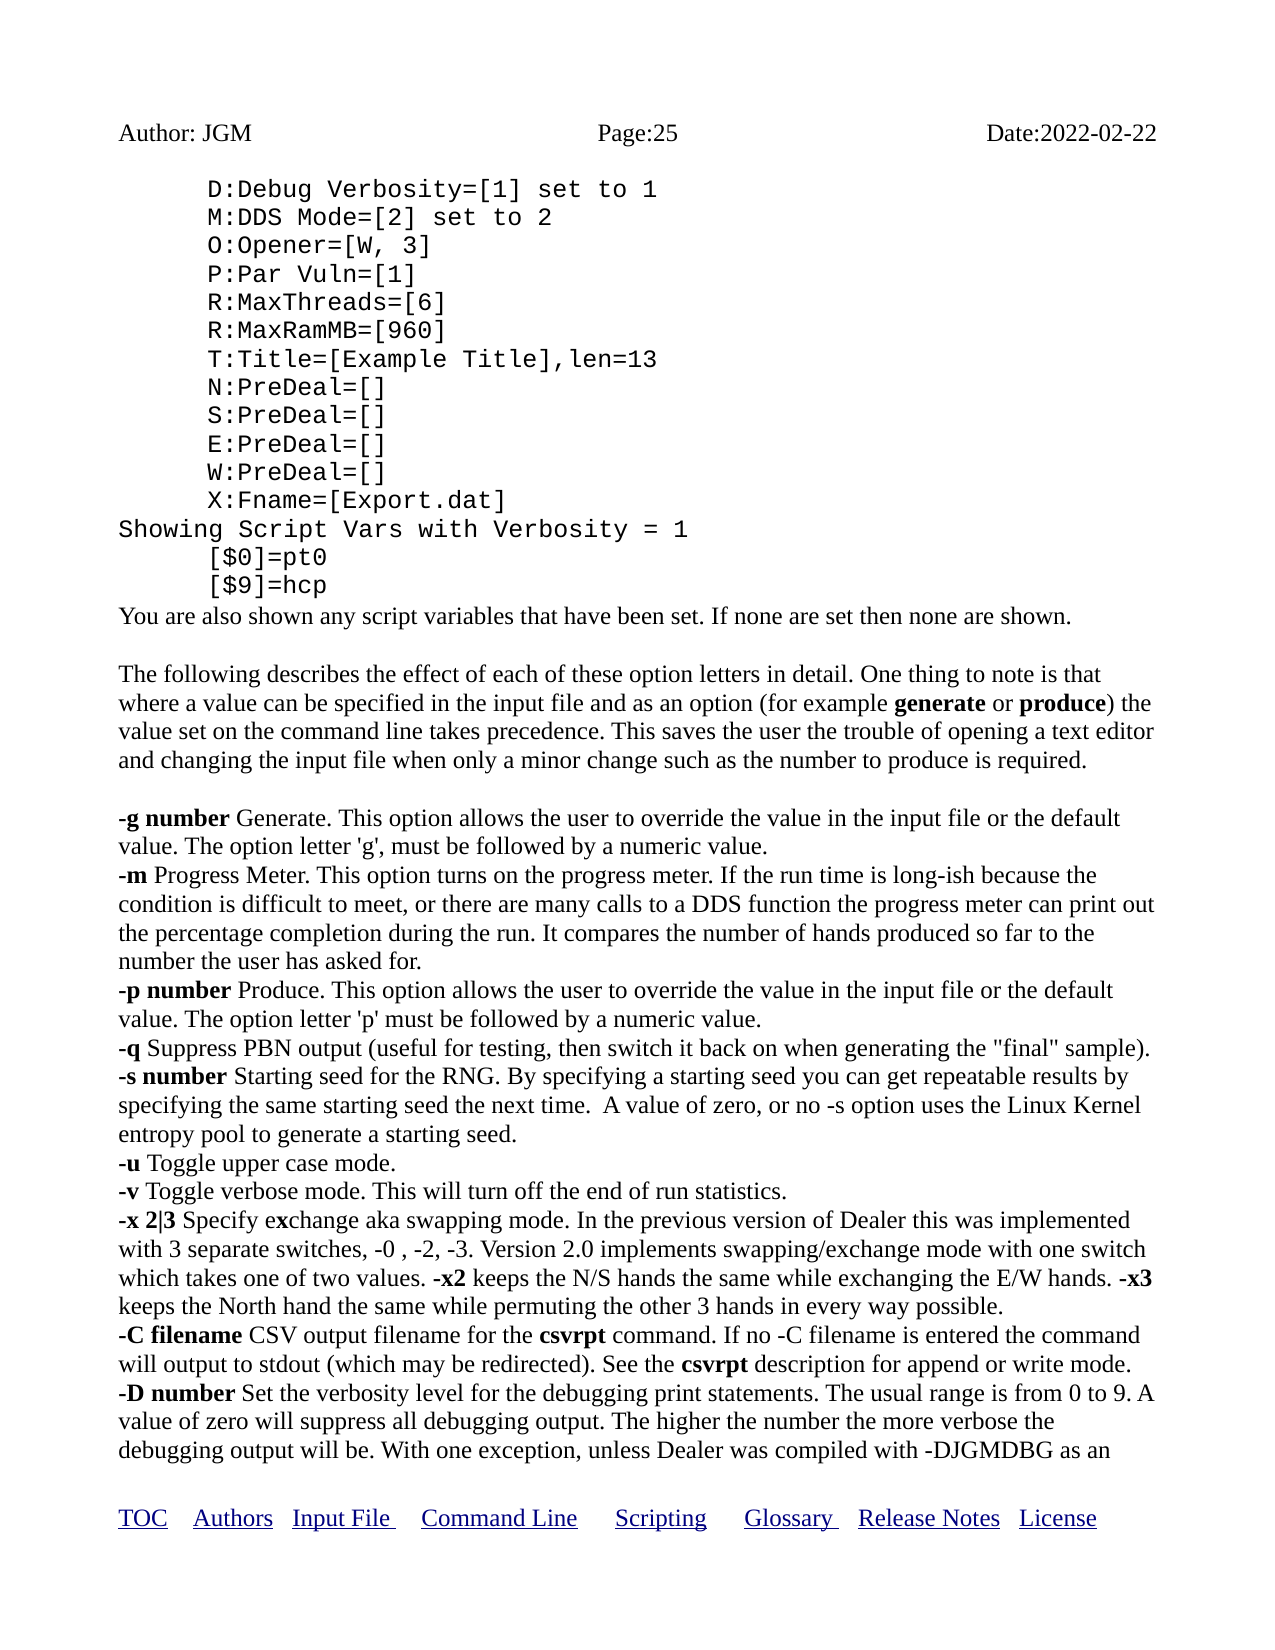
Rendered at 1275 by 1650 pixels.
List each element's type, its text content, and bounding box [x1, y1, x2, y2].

text [$0]=pt0 [118, 545, 1157, 573]
text You are also shown any script variables that have been set. If none are set then none are shown. [118, 601, 1157, 630]
text N:PreDeal=[] [118, 375, 1157, 403]
text E:PreDeal=[] [118, 431, 1157, 460]
text -q Suppress PBN output (useful for testing, then switch it back on when generating the "final" sample). [118, 1033, 1157, 1061]
text X:Fname=[Export.dat] [118, 488, 1157, 516]
text -v Toggle verbose mode. This will turn off the end of run statistics. [118, 1176, 1157, 1205]
text -D number Set the verbosity level for the debugging print statements. The usual range is from 0 to 9. A value of zero will suppress all debugging output. The higher the number the more verbose the debugging output will be. With one exception, unless Dealer was compiled with -DJGMDBG as an [118, 1378, 1157, 1464]
text O:Opener=[W, 3] [118, 233, 1157, 261]
text D:Debug Verbosity=[1] set to 1 [118, 176, 1157, 205]
text R:MaxRamMB=[960] [118, 318, 1157, 346]
text -s number Starting seed for the RNG. By specifying a starting seed you can get repeatable results by specifying the same starting seed the next time. A value of zero, or no -s option uses the Linux Kernel entropy pool to generate a starting seed. [118, 1061, 1157, 1148]
text S:PreDeal=[] [118, 403, 1157, 431]
text P:Par Vuln=[1] [118, 261, 1157, 290]
text -p number Produce. This option allows the user to override the value in the input file or the default value. The option letter 'p' must be followed by a numeric value. [118, 975, 1157, 1033]
text W:PreDeal=[] [118, 460, 1157, 488]
text -g number Generate. This option allows the user to override the value in the input file or the default value. The option letter 'g', must be followed by a numeric value. [118, 803, 1157, 860]
text R:MaxThreads=[6] [118, 290, 1157, 318]
text T:Title=[Example Title],len=13 [118, 346, 1157, 375]
text -x 2|3 Specify exchange aka swapping mode. In the previous version of Dealer this was implemented with 3 separate switches, -0 , -2, -3. Version 2.0 implements swapping/exchange mode with one switch which takes one of two values. -x2 keeps the N/S hands the same while exchanging the E/W hands. -x3 keeps the North hand the same while permuting the other 3 hands in every way possible. [118, 1205, 1157, 1320]
text The following describes the effect of each of these option letters in detail. One thing to note is that where a value can be specified in the input file and as an option (for example generate or produce) the value set on the command line takes precedence. This saves the user the trouble of opening a text editor and changing the input file when only a minor change such as the number to produce is required. [118, 659, 1157, 774]
text [$9]=hcp [118, 573, 1157, 601]
text M:DDS Mode=[2] set to 2 [118, 205, 1157, 233]
text -m Progress Meter. This option turns on the progress meter. If the run time is long-ish because the condition is difficult to meet, or there are many calls to a DDS function the progress meter can print out the percentage completion during the run. It compares the number of hands produced so far to the number the user has asked for. [118, 860, 1157, 975]
text Showing Script Vars with Verbosity = 1 [118, 516, 1157, 545]
text -C filename CSV output filename for the csvrpt command. If no -C filename is entered the command will output to stdout (which may be redirected). See the csvrpt description for append or write mode. [118, 1320, 1157, 1378]
text -u Toggle upper case mode. [118, 1148, 1157, 1176]
